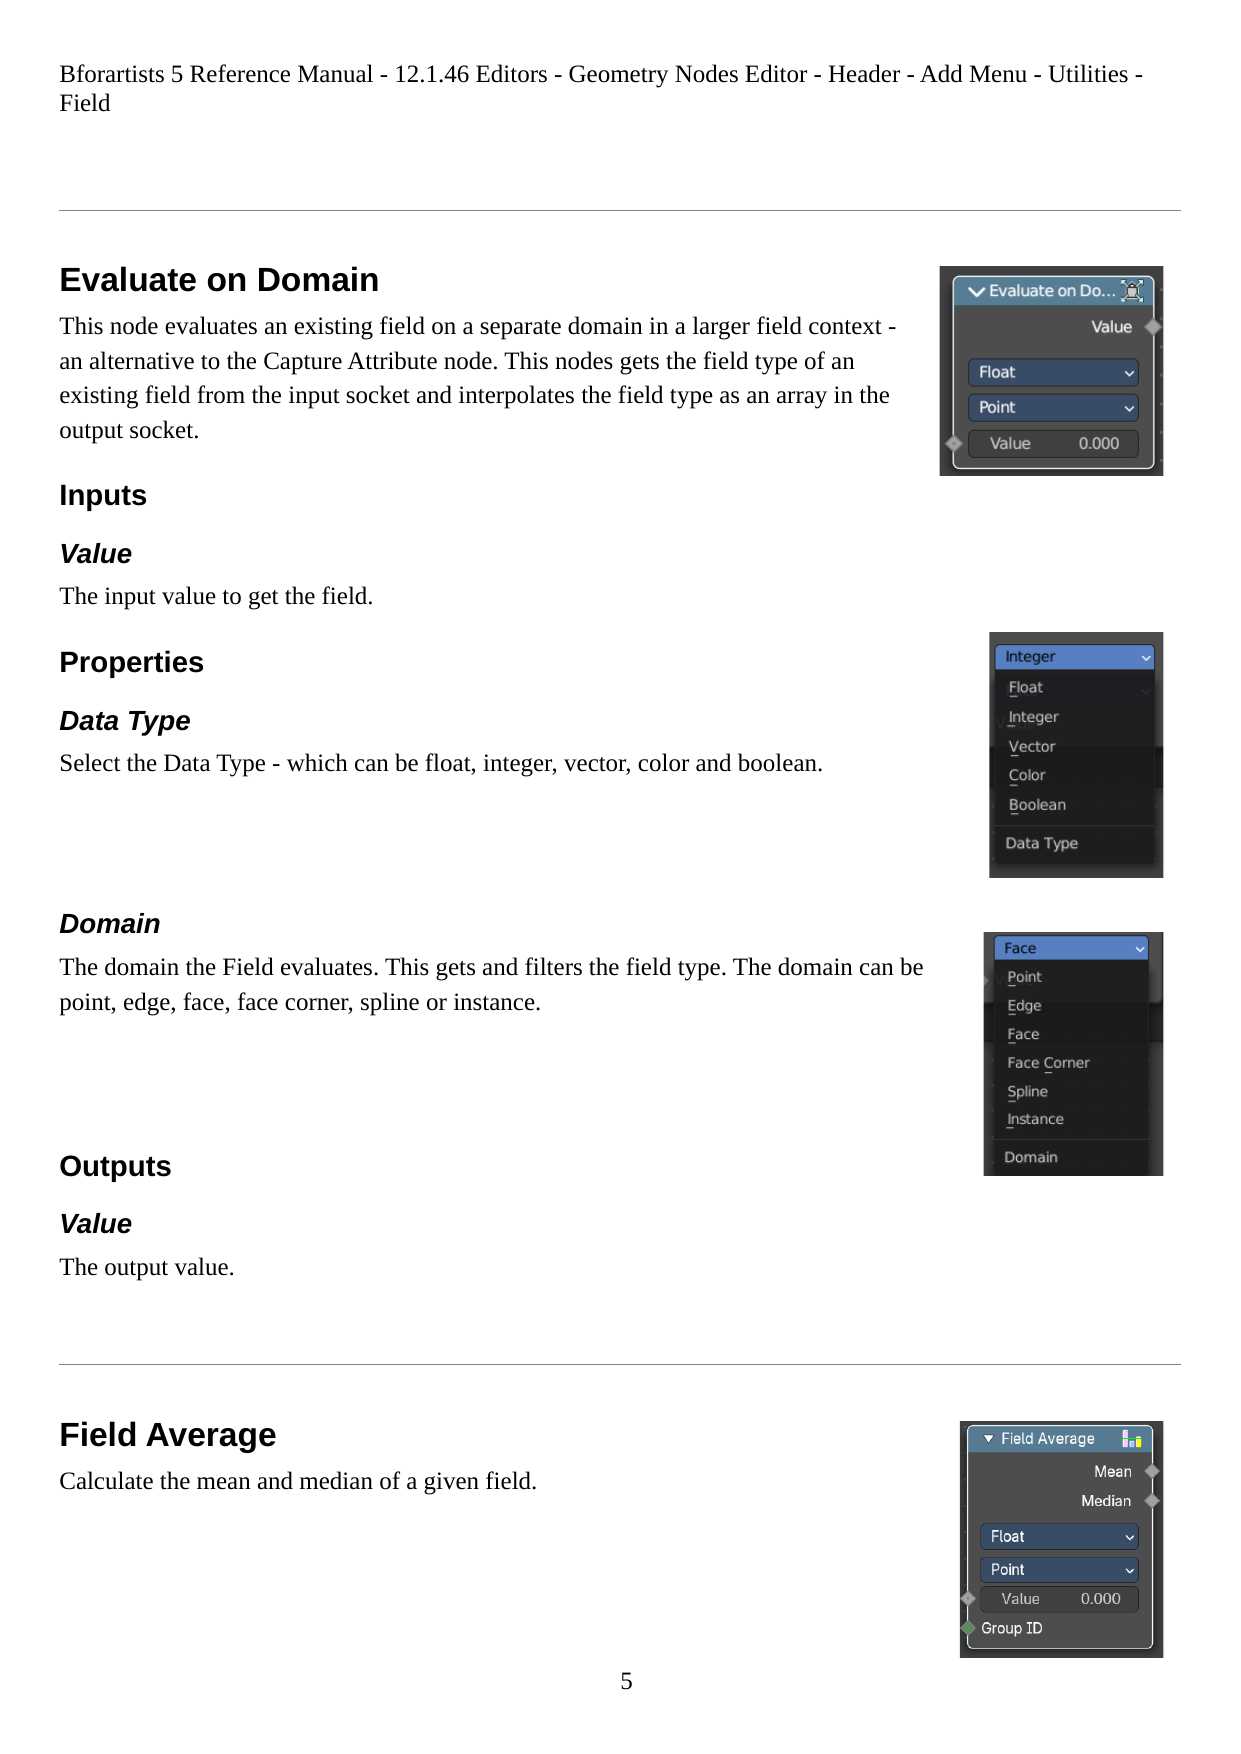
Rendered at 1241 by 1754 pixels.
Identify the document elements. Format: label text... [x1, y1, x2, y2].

subtitle [1164, 645, 1181, 679]
subtitle Inputs [59, 478, 1181, 512]
text Select the Data Type - which can be float, integer, vector, color and boolean. [59, 748, 989, 777]
subtitle [1164, 704, 1181, 736]
text The output value. [59, 1252, 1181, 1280]
subtitle Value [59, 537, 1181, 569]
picture [983, 932, 1164, 1176]
subtitle Data Type [59, 704, 989, 736]
subtitle Field Average [59, 1415, 1181, 1453]
subtitle Properties [59, 645, 989, 679]
text This node evaluates an existing field on a separate domain in a larger field context - an alternative to the Capture Attribute node. This nodes gets the field type of an existing field from the input socket and interpolates the field type as an array in the output socket. [59, 311, 939, 443]
text The input value to get the field. [59, 581, 1181, 610]
subtitle Outputs [59, 1148, 1181, 1182]
picture [939, 266, 1164, 476]
picture [989, 632, 1164, 878]
subtitle Evaluate on Domain [59, 260, 1181, 299]
picture [959, 1421, 1164, 1658]
text The domain the Field evaluates. This gets and filters the field type. The domain can be point, edge, face, face corner, spline or instance. [59, 952, 983, 1016]
subtitle Value [59, 1207, 1181, 1239]
subtitle Domain [59, 908, 1181, 940]
text Calculate the mean and median of a given field. [59, 1466, 959, 1495]
